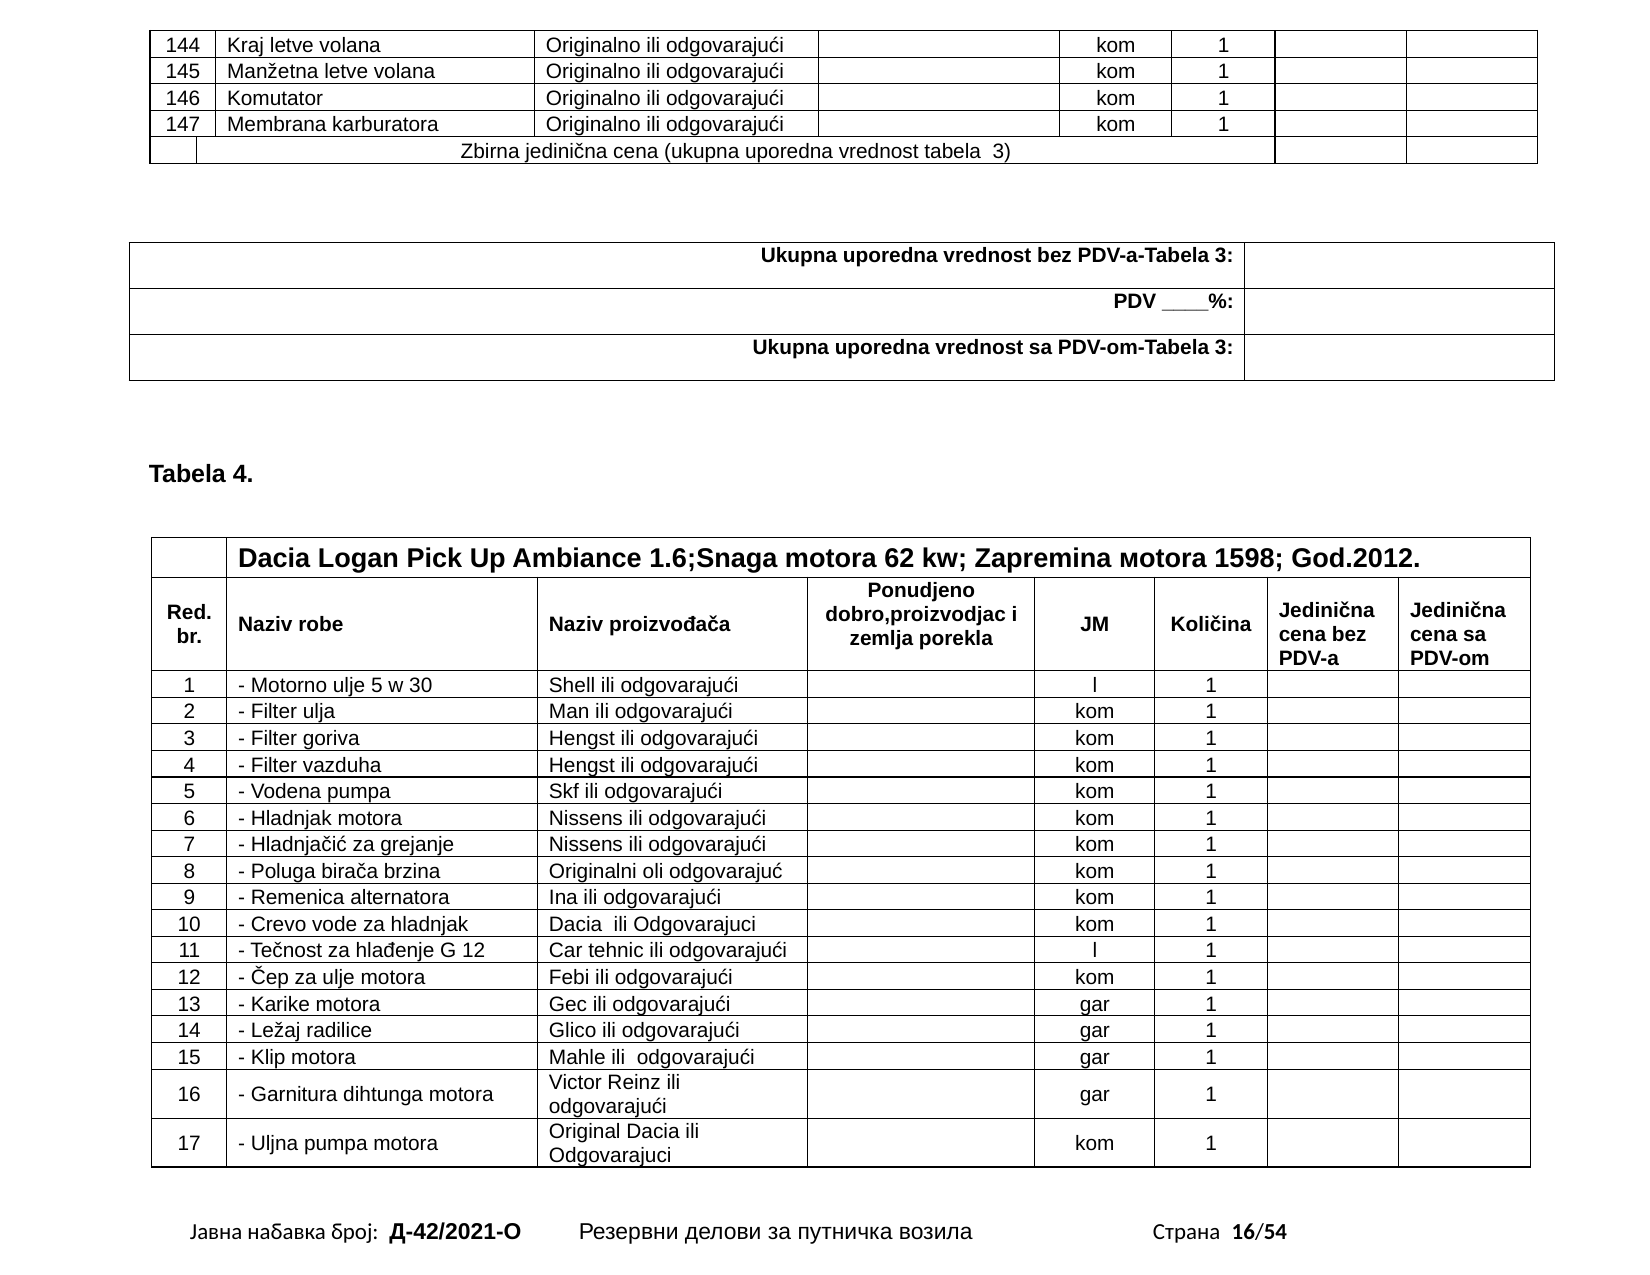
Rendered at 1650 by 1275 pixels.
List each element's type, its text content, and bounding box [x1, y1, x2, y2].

table_cell [808, 804, 1034, 829]
table_cell [1399, 1043, 1530, 1068]
table_cell 1 [1155, 804, 1267, 829]
table_cell Victor Reinz ili odgovarajući [538, 1070, 807, 1117]
table_cell 1 [1155, 1043, 1267, 1068]
table_cell 1 [1155, 937, 1267, 962]
table_cell 1 [1155, 1070, 1267, 1117]
table_cell [1399, 910, 1530, 936]
table_cell Glico ili odgovarajući [538, 1016, 807, 1042]
table_cell 9 [152, 884, 226, 909]
table_cell Originalno ili odgovarajući [535, 111, 818, 136]
table_cell [808, 937, 1034, 962]
table_cell Febi ili odgovarajući [538, 963, 807, 989]
table_cell [1268, 937, 1398, 962]
text Tabela 4. [148, 459, 1533, 487]
table_cell Originalno ili odgovarajući [535, 58, 818, 83]
table_cell [1407, 84, 1537, 110]
table_cell [808, 963, 1034, 989]
table_cell Nissens ili odgovarajući [538, 831, 807, 856]
table_cell 13 [152, 990, 226, 1015]
table_cell [1276, 31, 1406, 57]
table_cell kom [1035, 910, 1154, 936]
table_cell - Poluga birača brzina [227, 857, 537, 883]
table_header [1245, 243, 1554, 288]
table_cell [808, 990, 1034, 1015]
table_cell 16 [152, 1070, 226, 1117]
table_cell [808, 751, 1034, 776]
table_cell Membrana karburatora [216, 111, 534, 136]
table_cell 1 [1155, 963, 1267, 989]
table_cell Jedinična cena sa PDV-om [1399, 578, 1530, 670]
table_cell l [1035, 937, 1154, 962]
table_cell 1 [1155, 831, 1267, 856]
table_cell - Vodena pumpa [227, 778, 537, 803]
table_cell 144 [151, 31, 215, 57]
table_cell [808, 1119, 1034, 1166]
table_cell 11 [152, 937, 226, 962]
table_cell [1407, 111, 1537, 136]
table_header Dacia Logan Pick Up Ambiance 1.6;Snaga motora 62 kw; Zapremina мotora 1598; God.2012. [227, 538, 1530, 577]
table_cell 4 [152, 751, 226, 776]
table_cell [1399, 778, 1530, 803]
table_cell [1268, 910, 1398, 936]
table_cell PDV ____%: [130, 289, 1244, 334]
table_cell Manžetna letve volana [216, 58, 534, 83]
table_cell - Ležaj radilice [227, 1016, 537, 1042]
table_cell 1 [1155, 1119, 1267, 1166]
table_cell Originalno ili odgovarajući [535, 31, 818, 57]
table_cell [1407, 31, 1537, 57]
table_cell - Čep za ulje motora [227, 963, 537, 989]
table_cell 145 [151, 58, 215, 83]
table_cell 147 [151, 111, 215, 136]
table_cell - Uljna pumpa motora [227, 1119, 537, 1166]
table_cell - Hladnjak motora [227, 804, 537, 829]
table_cell Ukupna uporedna vrednost sa PDV-om-Tabela 3: [130, 335, 1244, 379]
table_cell - Klip motora [227, 1043, 537, 1068]
table_cell [808, 910, 1034, 936]
table_cell 1 [1155, 990, 1267, 1015]
table_cell - Motorno ulje 5 w 30 [227, 671, 537, 697]
table_cell [1399, 671, 1530, 697]
table_cell Original Dacia ili Odgovarajuci [538, 1119, 807, 1166]
table_cell 6 [152, 804, 226, 829]
table_cell [808, 698, 1034, 723]
table_cell Originalni oli odgovarajuć [538, 857, 807, 883]
table_cell 17 [152, 1119, 226, 1166]
table_cell [808, 778, 1034, 803]
table_cell 1 [1172, 111, 1274, 136]
table_cell [1399, 698, 1530, 723]
table_cell [1276, 137, 1406, 163]
table_cell 15 [152, 1043, 226, 1068]
table_cell l [1035, 671, 1154, 697]
table_cell - Hladnjačić za grejanje [227, 831, 537, 856]
table_cell kom [1035, 751, 1154, 776]
table_cell 3 [152, 724, 226, 750]
table_cell [808, 1070, 1034, 1117]
table_cell - Filter goriva [227, 724, 537, 750]
table_cell [1268, 1119, 1398, 1166]
table_cell [1268, 1070, 1398, 1117]
table_cell [1245, 335, 1554, 379]
table_cell 7 [152, 831, 226, 856]
table_cell 5 [152, 778, 226, 803]
table_cell 12 [152, 963, 226, 989]
table_cell [808, 884, 1034, 909]
table_cell [1268, 804, 1398, 829]
table_cell [808, 1043, 1034, 1068]
table_cell [808, 857, 1034, 883]
table_cell 1 [1172, 31, 1274, 57]
table_cell 1 [1155, 671, 1267, 697]
table_cell [151, 137, 196, 163]
table_cell kom [1035, 778, 1154, 803]
table_cell [1268, 1016, 1398, 1042]
table_cell [819, 111, 1059, 136]
table_cell [808, 724, 1034, 750]
table_cell 1 [1155, 778, 1267, 803]
table_cell [1276, 84, 1406, 110]
table_cell [1268, 1043, 1398, 1068]
table_cell [1399, 884, 1530, 909]
table_cell - Crevo vode za hladnjak [227, 910, 537, 936]
table_cell gar [1035, 1043, 1154, 1068]
table_cell [1268, 831, 1398, 856]
table_cell [1399, 937, 1530, 962]
table_cell [1399, 751, 1530, 776]
table_cell [1399, 990, 1530, 1015]
table_cell kom [1035, 724, 1154, 750]
table_cell [1268, 724, 1398, 750]
table_cell kom [1035, 698, 1154, 723]
table_cell 1 [1155, 857, 1267, 883]
table_cell 2 [152, 698, 226, 723]
table_cell 1 [1172, 58, 1274, 83]
table_cell kom [1035, 804, 1154, 829]
table_cell Originalno ili odgovarajući [535, 84, 818, 110]
table_cell [1268, 963, 1398, 989]
table_cell Shell ili odgovarajući [538, 671, 807, 697]
table_cell [1399, 724, 1530, 750]
table_cell - Remenica alternatora [227, 884, 537, 909]
table_cell [1399, 857, 1530, 883]
table_cell Ina ili odgovarajući [538, 884, 807, 909]
table_cell [1268, 698, 1398, 723]
table_cell [1268, 671, 1398, 697]
table_cell Mahle ili odgovarajući [538, 1043, 807, 1068]
table_cell [1245, 289, 1554, 334]
table_cell Dacia ili Odgovarajuci [538, 910, 807, 936]
table_cell - Karike motora [227, 990, 537, 1015]
table_cell [1399, 831, 1530, 856]
table_cell - Filter vazduha [227, 751, 537, 776]
table_cell - Filter ulja [227, 698, 537, 723]
table_cell gar [1035, 990, 1154, 1015]
table_cell [1399, 963, 1530, 989]
table_cell 1 [1172, 84, 1274, 110]
table_cell [1268, 857, 1398, 883]
table_cell [1407, 137, 1537, 163]
table_cell Nissens ili odgovarajući [538, 804, 807, 829]
table_cell gar [1035, 1070, 1154, 1117]
table_cell Naziv robe [227, 578, 537, 670]
table_cell [1399, 1070, 1530, 1117]
table_cell 1 [152, 671, 226, 697]
table_cell Hengst ili odgovarajući [538, 751, 807, 776]
table_cell [808, 671, 1034, 697]
table_cell kom [1035, 884, 1154, 909]
table_cell 1 [1155, 751, 1267, 776]
table_cell 1 [1155, 884, 1267, 909]
table_cell 1 [1155, 910, 1267, 936]
table_cell [1276, 111, 1406, 136]
table_cell - Garnitura dihtunga motora [227, 1070, 537, 1117]
table_cell 1 [1155, 1016, 1267, 1042]
table_cell [1276, 58, 1406, 83]
table_cell Gec ili odgovarajući [538, 990, 807, 1015]
table_cell kom [1060, 58, 1171, 83]
table_cell [1268, 778, 1398, 803]
table_cell [819, 31, 1059, 57]
table_cell Kraj letve volana [216, 31, 534, 57]
table_header [152, 538, 226, 577]
table_cell kom [1060, 111, 1171, 136]
table_cell Komutator [216, 84, 534, 110]
table_cell Jedinična cena bez PDV-a [1268, 578, 1398, 670]
table_cell Man ili odgovarajući [538, 698, 807, 723]
table_cell kom [1035, 831, 1154, 856]
table_cell JM [1035, 578, 1154, 670]
table_cell [819, 84, 1059, 110]
table_cell [1268, 990, 1398, 1015]
table_cell kom [1060, 84, 1171, 110]
table_cell [1268, 884, 1398, 909]
table_cell [1407, 58, 1537, 83]
table_cell [1268, 751, 1398, 776]
table_cell [1399, 1119, 1530, 1166]
table_cell [808, 1016, 1034, 1042]
table_cell 10 [152, 910, 226, 936]
table_cell Skf ili odgovarajući [538, 778, 807, 803]
table_cell Ponudjeno dobro,proizvodjac i zemlja porekla [808, 578, 1034, 670]
table_cell [808, 831, 1034, 856]
table_cell 8 [152, 857, 226, 883]
table_cell kom [1060, 31, 1171, 57]
table_cell 14 [152, 1016, 226, 1042]
table_cell Količina [1155, 578, 1267, 670]
table_cell kom [1035, 963, 1154, 989]
table_cell [819, 58, 1059, 83]
table_cell kom [1035, 857, 1154, 883]
table_cell gar [1035, 1016, 1154, 1042]
table_cell Car tehnic ili odgovarajući [538, 937, 807, 962]
table_cell 1 [1155, 698, 1267, 723]
table_cell Hengst ili odgovarajući [538, 724, 807, 750]
table_cell Zbirna jedinična cena (ukupna uporedna vrednost tabela 3) [197, 137, 1274, 163]
table_cell Naziv proizvođača [538, 578, 807, 670]
table_cell Red. br. [152, 578, 226, 670]
table_cell - Tečnost za hlađenje G 12 [227, 937, 537, 962]
table_cell kom [1035, 1119, 1154, 1166]
table_cell [1399, 804, 1530, 829]
table_cell [1399, 1016, 1530, 1042]
table_header Ukupna uporedna vrednost bez PDV-a-Tabela 3: [130, 243, 1244, 288]
table_cell 146 [151, 84, 215, 110]
table_cell 1 [1155, 724, 1267, 750]
